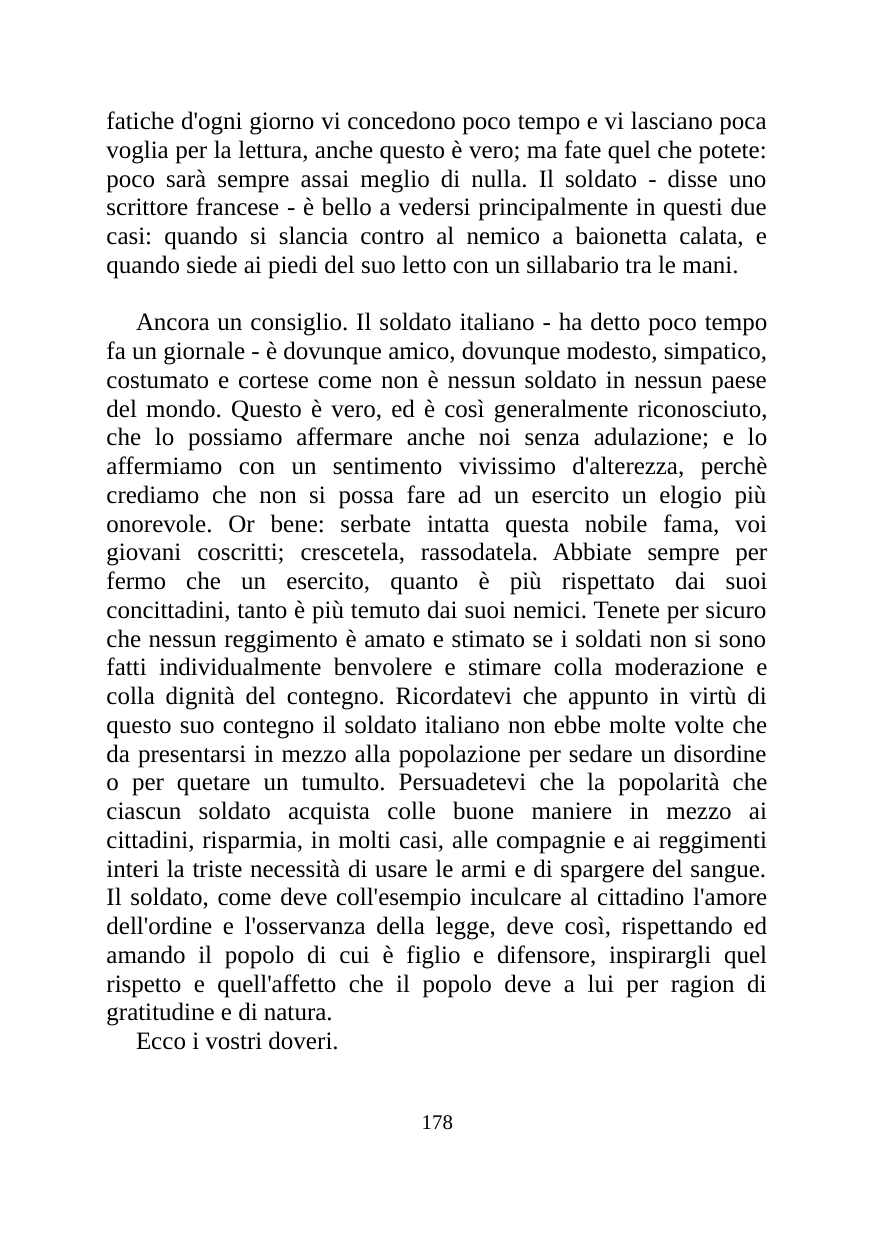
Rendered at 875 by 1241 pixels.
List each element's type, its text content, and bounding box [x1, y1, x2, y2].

text Ancora un consiglio. Il soldato italiano - ha detto poco tempo fa un giornale - è dovunque amico, dovunque modesto, simpatico, costumato e cortese come non è nessun soldato in nessun paese del mondo. Questo è vero, ed è così generalmente riconosciuto, che lo possiamo affermare anche noi senza adulazione; e lo affermiamo con un sentimento vivissimo d'alterezza, perchè crediamo che non si possa fare ad un esercito un elogio più onorevole. Or bene: serbate intatta questa nobile fama, voi giovani coscritti; crescetela, rassodatela. Abbiate sempre per fermo che un esercito, quanto è più rispettato dai suoi concittadini, tanto è più temuto dai suoi nemici. Tenete per sicuro che nessun reggimento è amato e stimato se i soldati non si sono fatti individualmente benvolere e stimare colla moderazione e colla dignità del contegno. Ricordatevi che appunto in virtù di questo suo contegno il soldato italiano non ebbe molte volte che da presentarsi in mezzo alla popolazione per sedare un disordine o per quetare un tumulto. Persuadetevi che la popolarità che ciascun soldato acquista colle buone maniere in mezzo ai cittadini, risparmia, in molti casi, alle compagnie e ai reggimenti interi la triste necessità di usare le armi e di spargere del sangue. Il soldato, come deve coll'esempio inculcare al cittadino l'amore dell'ordine e l'osservanza della legge, deve così, rispettando ed amando il popolo di cui è figlio e difensore, inspirargli quel rispetto e quell'affetto che il popolo deve a lui per ragion di gratitudine e di natura. [106, 307, 768, 1026]
text fatiche d'ogni giorno vi concedono poco tempo e vi lasciano poca voglia per la lettura, anche questo è vero; ma fate quel che potete: poco sarà sempre assai meglio di nulla. Il soldato - disse uno scrittore francese - è bello a vedersi principalmente in questi due casi: quando si slancia contro al nemico a baionetta calata, e quando siede ai piedi del suo letto con un sillabario tra le mani. [106, 106, 768, 279]
text Ecco i vostri doveri. [106, 1026, 768, 1055]
